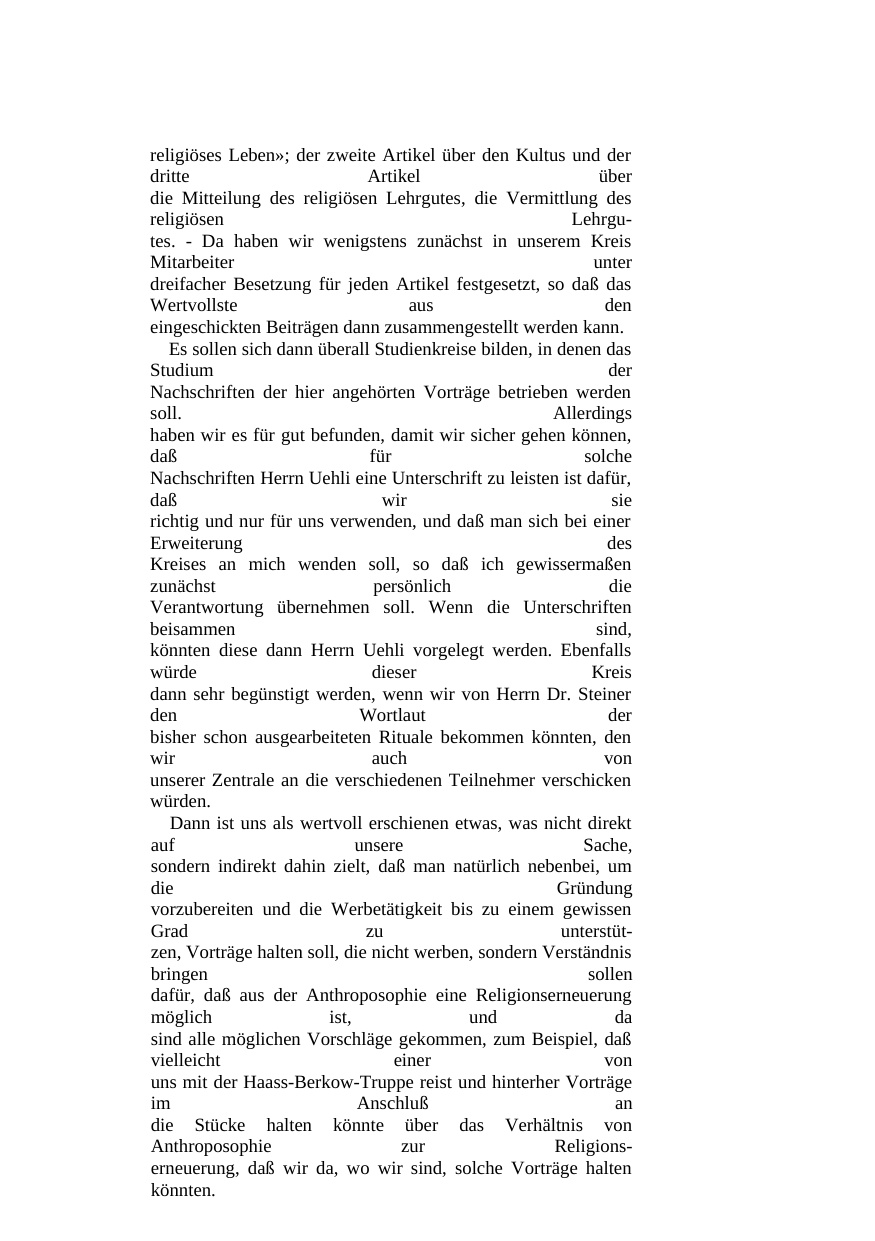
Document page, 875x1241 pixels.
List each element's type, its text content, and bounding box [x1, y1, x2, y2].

text Es sollen sich dann überall Studienkreise bilden, in denen das Studium der Nachschriften der hier angehörten Vorträge betrieben werden soll. Allerdings haben wir es für gut befunden, damit wir sicher gehen können, daß für solche Nachschriften Herrn Uehli eine Unterschrift zu leisten ist dafür, daß wir sie richtig und nur für uns verwenden, und daß man sich bei einer Erweiterung des Kreises an mich wenden soll, so daß ich gewissermaßen zunächst persönlich die Verantwortung übernehmen soll. Wenn die Unterschriften beisammen sind, könnten diese dann Herrn Uehli vorgelegt werden. Ebenfalls würde dieser Kreis dann sehr begünstigt werden, wenn wir von Herrn Dr. Steiner den Wortlaut der bisher schon ausgearbeiteten Rituale bekommen könnten, den wir auch von unserer Zentrale an die verschiedenen Teilnehmer verschicken würden. [150, 337, 632, 812]
text religiöses Leben»; der zweite Artikel über den Kultus und der dritte Artikel über die Mitteilung des religiösen Lehrgutes, die Vermittlung des religiösen Lehrgu- tes. - Da haben wir wenigstens zunächst in unserem Kreis Mitarbeiter unter dreifacher Besetzung für jeden Artikel festgesetzt, so daß das Wertvollste aus den eingeschickten Beiträgen dann zusammengestellt werden kann. [150, 143, 632, 337]
text Dann ist uns als wertvoll erschienen etwas, was nicht direkt auf unsere Sache, sondern indirekt dahin zielt, daß man natürlich nebenbei, um die Gründung vorzubereiten und die Werbetätigkeit bis zu einem gewissen Grad zu unterstüt- zen, Vorträge halten soll, die nicht werben, sondern Verständnis bringen sollen dafür, daß aus der Anthroposophie eine Religionserneuerung möglich ist, und da sind alle möglichen Vorschläge gekommen, zum Beispiel, daß vielleicht einer von uns mit der Haass-Berkow-Truppe reist und hinterher Vorträge im Anschluß an die Stücke halten könnte über das Verhältnis von Anthroposophie zur Religions- erneuerung, daß wir da, wo wir sind, solche Vorträge halten könnten. [151, 812, 632, 1200]
